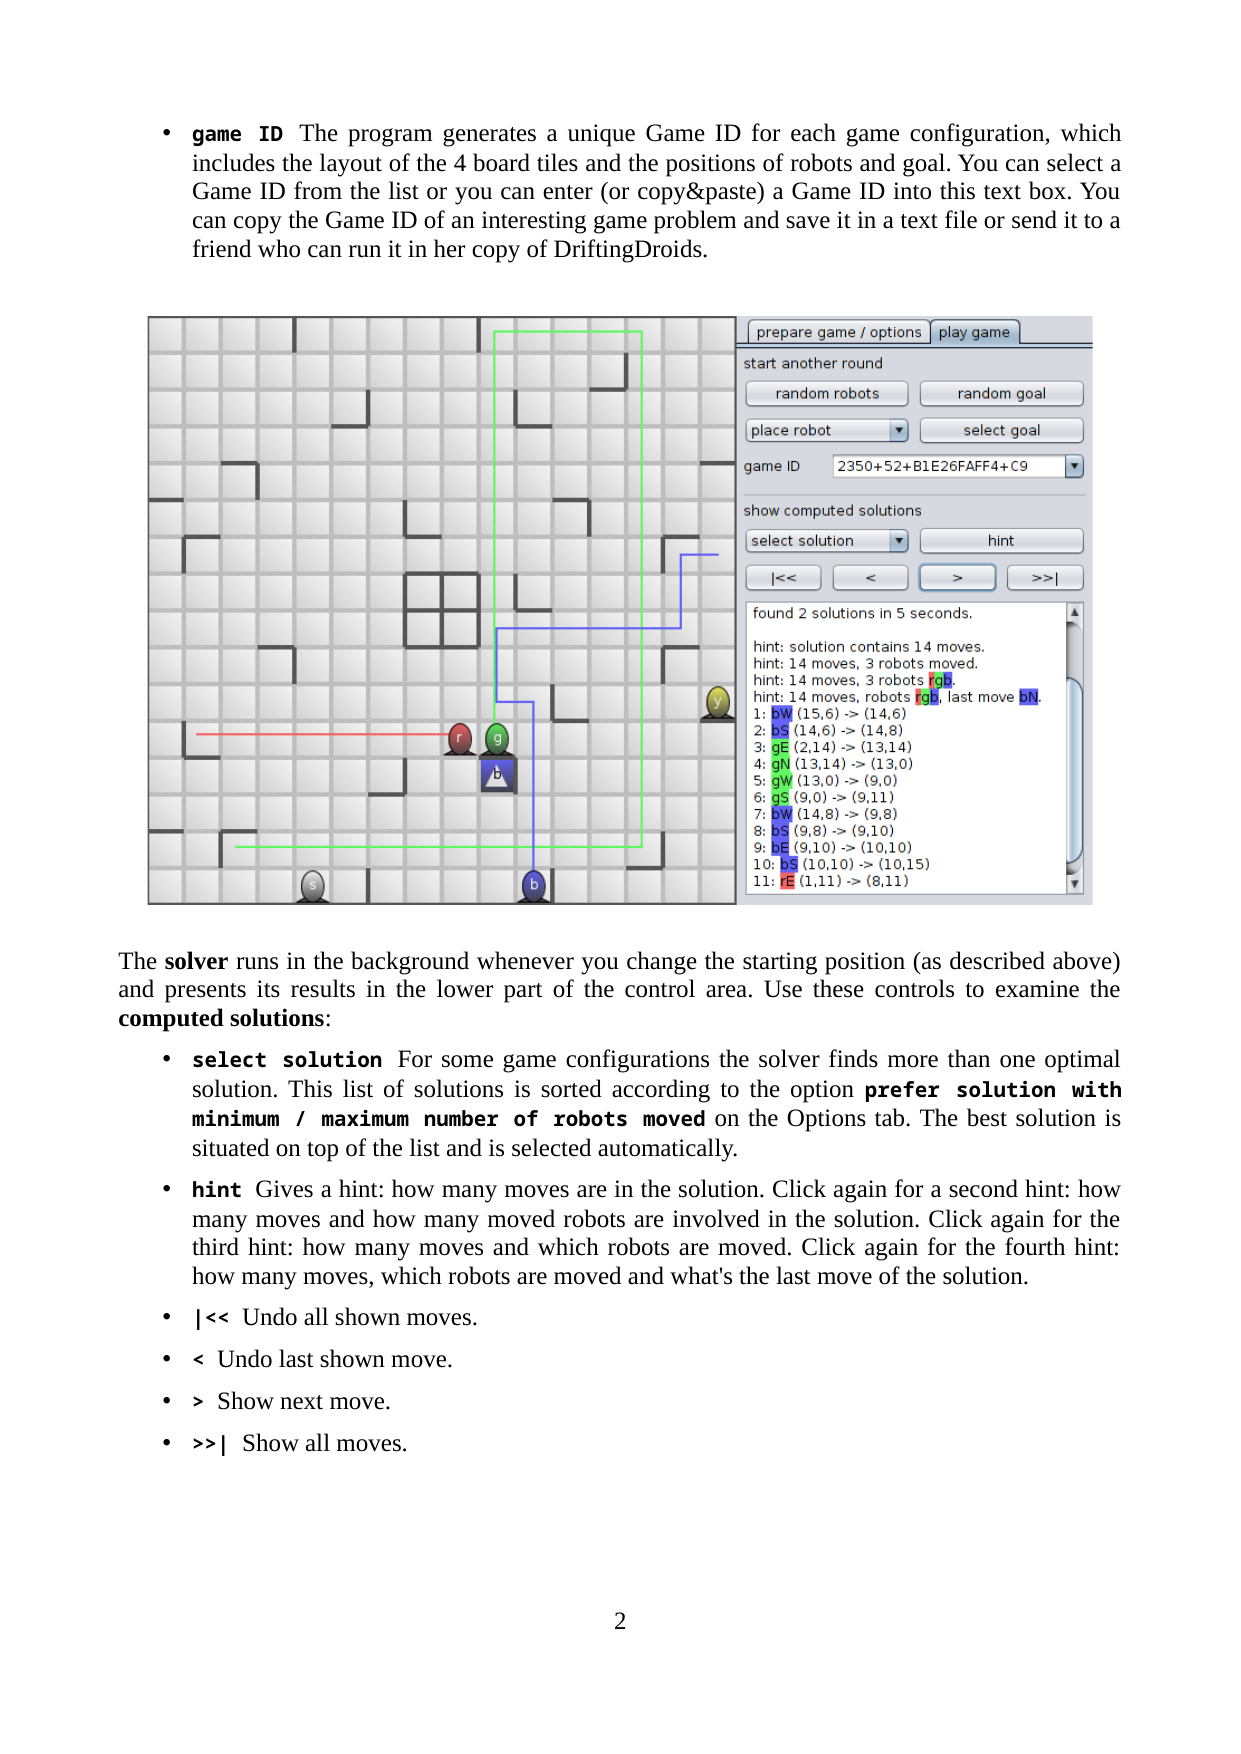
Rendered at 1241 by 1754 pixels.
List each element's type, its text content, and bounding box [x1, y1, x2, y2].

list > Show next move. [162, 1386, 1122, 1416]
list |<< Undo all shown moves. [162, 1302, 1122, 1332]
list select solution For some game configurations the solver finds more than one optimal solution. This list of solutions is sorted according to the option prefer solution with minimum / maximum number of robots moved on the Options tab. The best solution is situated on top of the list and is selected automatically. [162, 1044, 1122, 1162]
list game ID The program generates a unique Game ID for each game configuration, which includes the layout of the 4 board tiles and the positions of robots and goal. You can select a Game ID from the list or you can enter (or copy&paste) a Game ID into this text box. You can copy the Game ID of an interesting game problem and save it in a text file or send it to a friend who can run it in her copy of DriftingDroids. [162, 118, 1122, 263]
list < Undo last shown move. [162, 1344, 1122, 1374]
picture [147, 316, 1093, 905]
list hint Gives a hint: how many moves are in the solution. Click again for a second hint: how many moves and how many moved robots are involved in the solution. Click again for the third hint: how many moves and which robots are moved. Click again for the fourth hint: how many moves, which robots are moved and what's the last move of the solution. [162, 1174, 1122, 1290]
text The solver runs in the background whenever you change the starting position (as described above) and presents its results in the lower part of the control area. Use these controls to examine the computed solutions: [118, 946, 1122, 1032]
list >>| Show all moves. [162, 1428, 1122, 1458]
